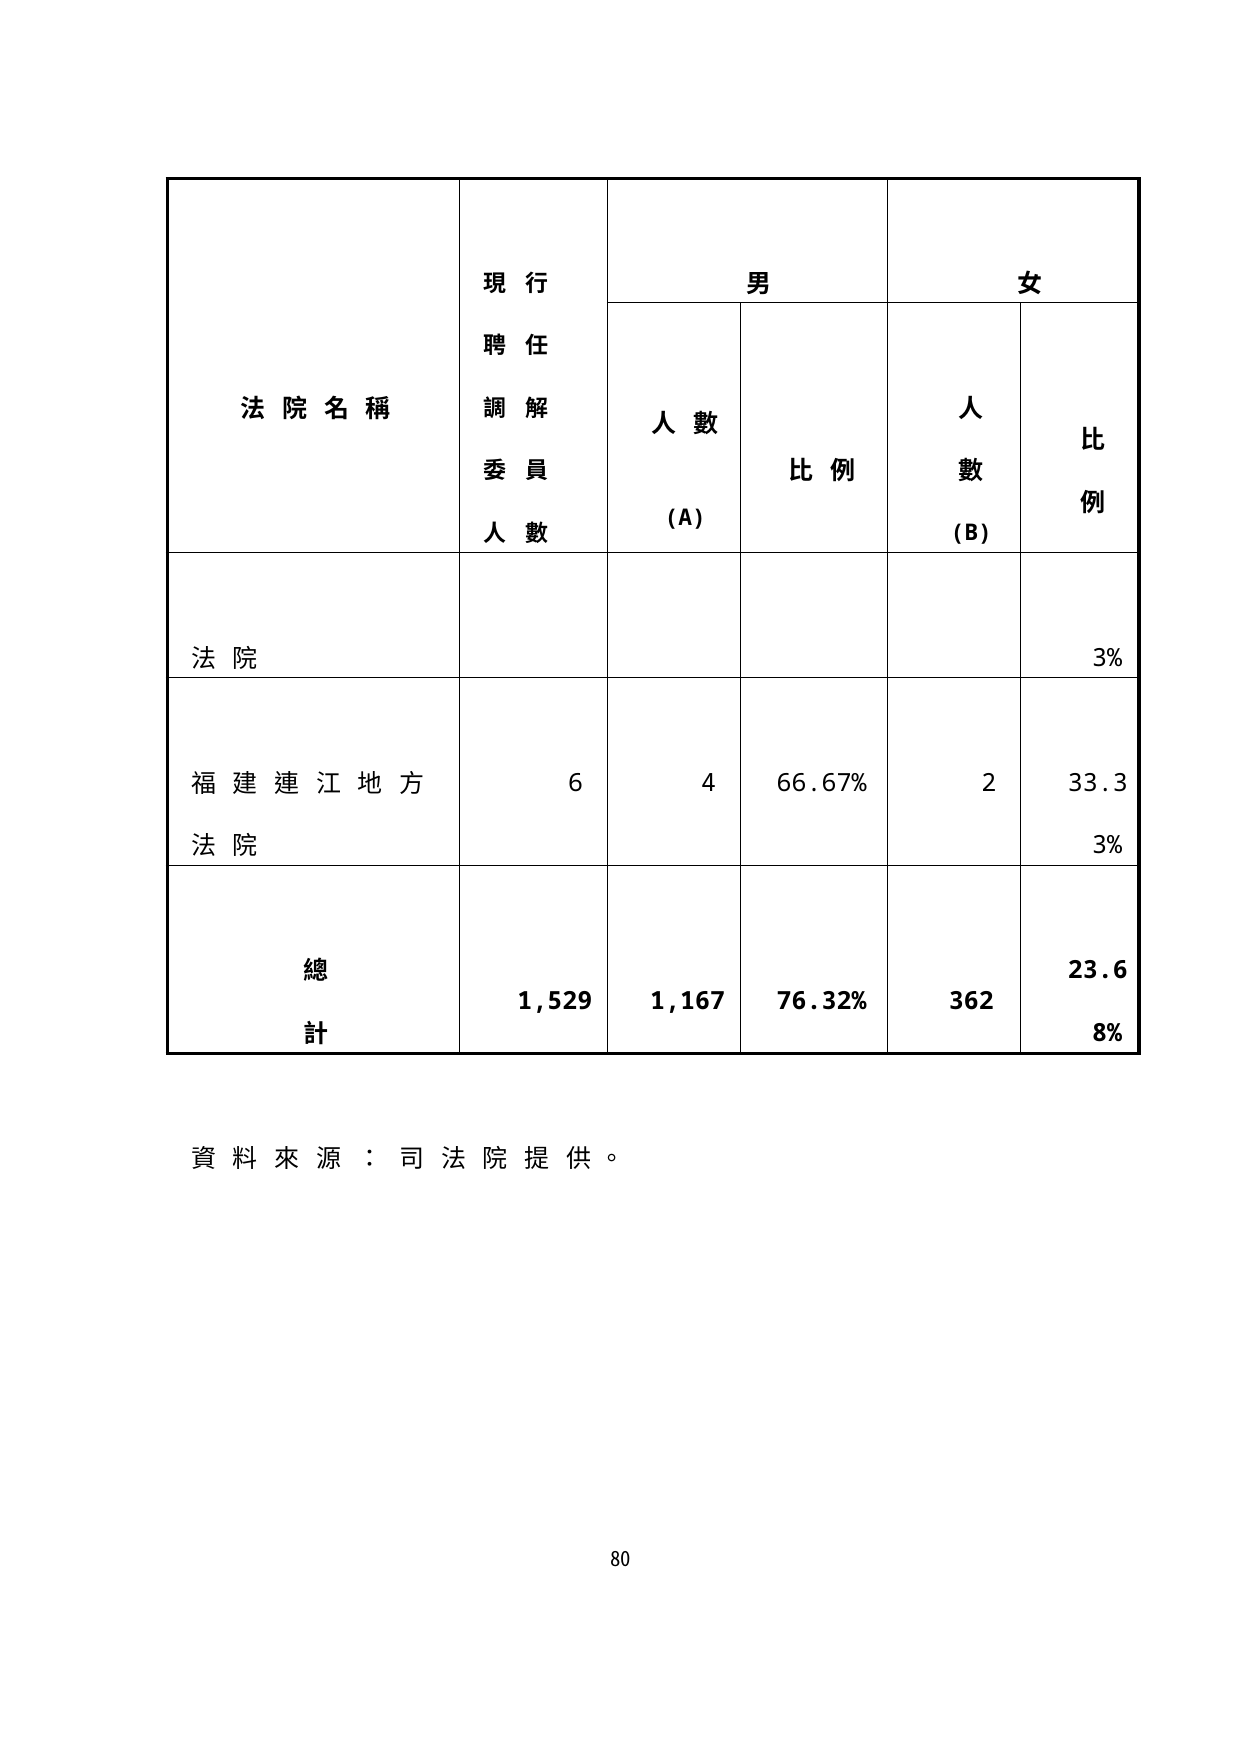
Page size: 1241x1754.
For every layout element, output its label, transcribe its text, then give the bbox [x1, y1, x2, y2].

table_cell 人數 (A) [608, 303, 740, 552]
table_cell [608, 553, 740, 677]
table_cell 法院 [169, 553, 459, 677]
table_cell 人數 (B) [888, 303, 1020, 552]
table_cell 66.67% [741, 678, 887, 865]
text 資料來源：司法院提供。 [153, 1115, 1117, 1177]
table_header 女 [888, 180, 1137, 302]
table_cell 362 [888, 866, 1020, 1052]
table_cell 76.32% [741, 866, 887, 1052]
table_cell [741, 553, 887, 677]
table_cell [460, 553, 607, 677]
table_cell 6 [460, 678, 607, 865]
table_header 現行聘任調解委員人數 (A+B) [460, 180, 607, 552]
table_header 法院名稱 [169, 180, 459, 552]
table_header 男 [608, 180, 887, 302]
table_cell 33.33% [1021, 678, 1137, 865]
table_cell 比例 [741, 303, 887, 552]
table_cell 1,529 [460, 866, 607, 1052]
table_cell 23.68% [1021, 866, 1137, 1052]
table_cell 比例 [1021, 303, 1137, 552]
table_cell 4 [608, 678, 740, 865]
table_cell 1,167 [608, 866, 740, 1052]
table_cell 福建連江地方法院 [169, 678, 459, 865]
table_cell 總 計 [169, 866, 459, 1052]
table_cell 3% [1021, 553, 1137, 677]
table_cell [888, 553, 1020, 677]
table_cell 2 [888, 678, 1020, 865]
